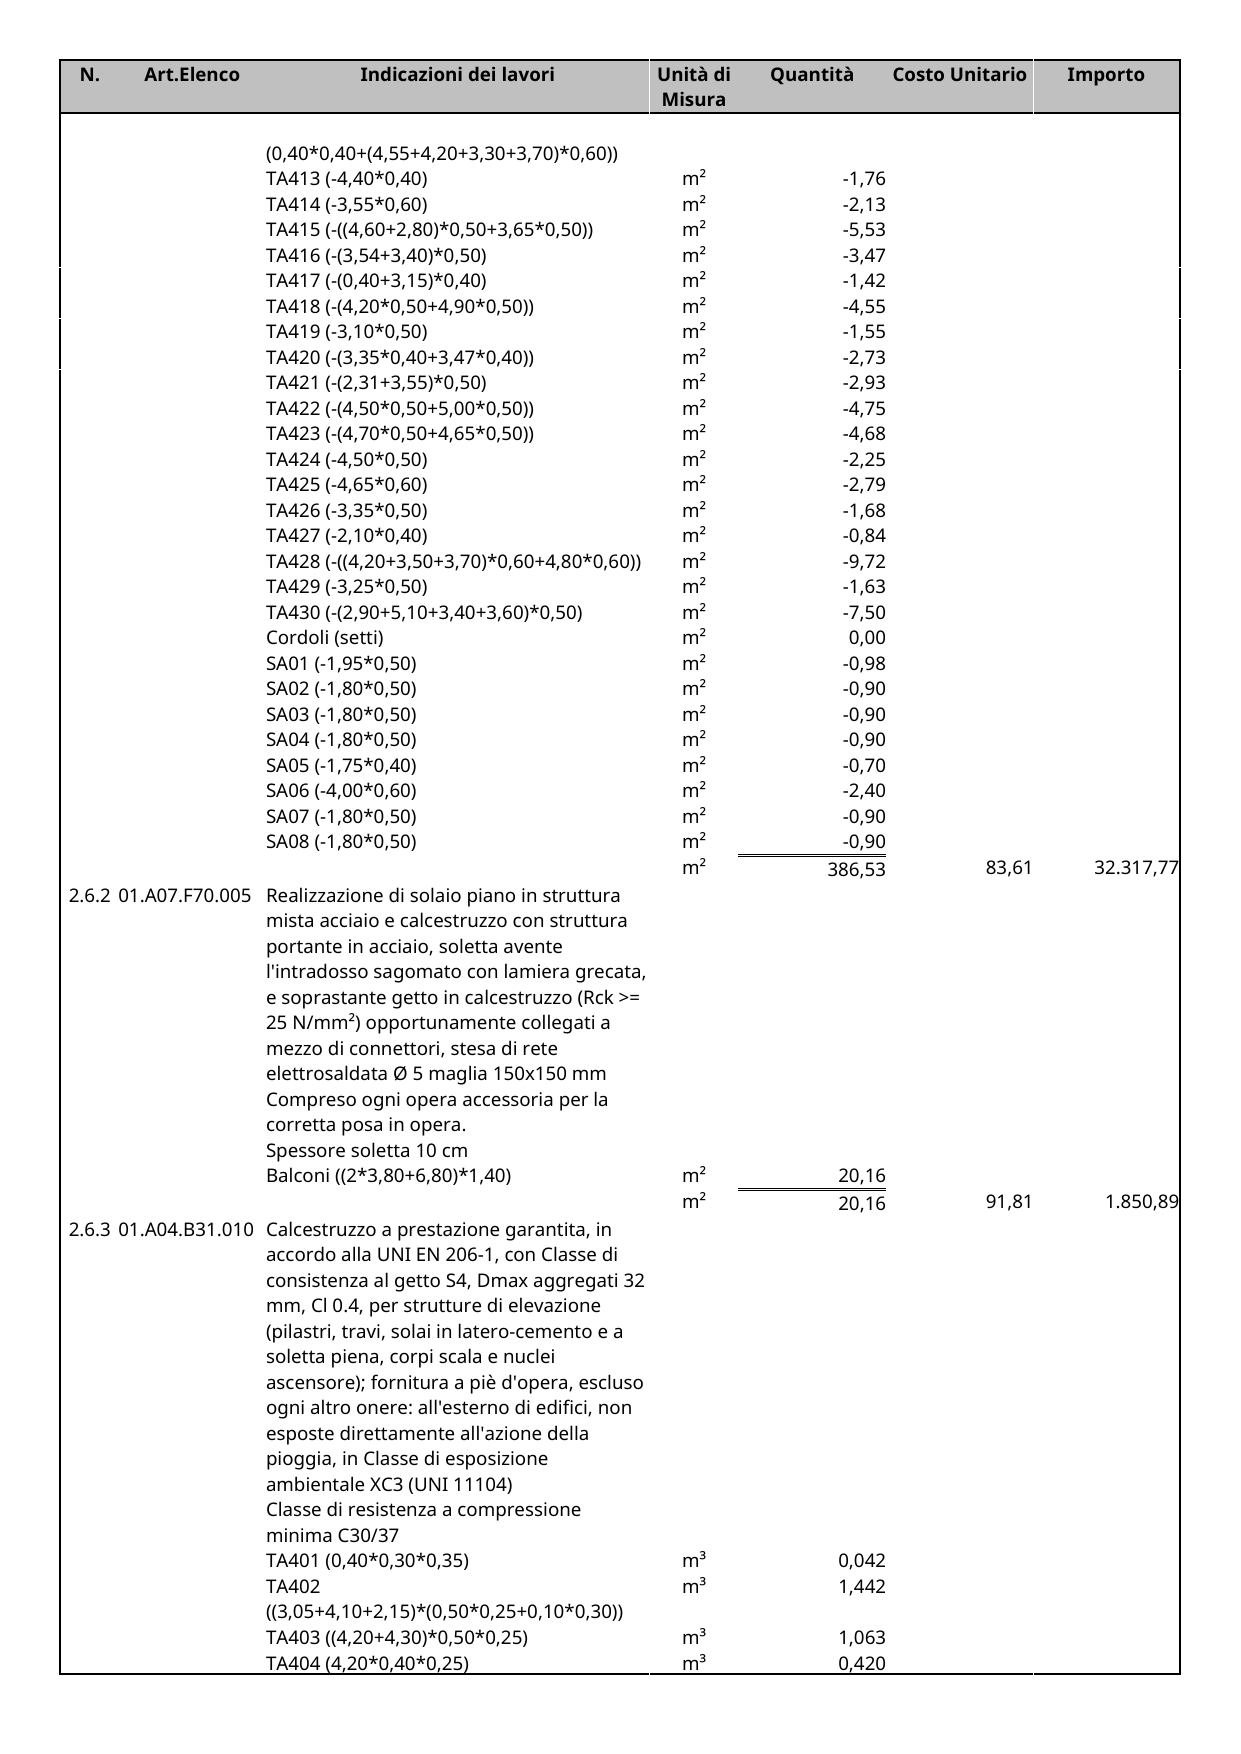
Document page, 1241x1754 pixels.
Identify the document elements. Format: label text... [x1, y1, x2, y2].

table_cell [1034, 523, 1179, 548]
table_cell [1034, 370, 1179, 395]
table_cell -1,68 [738, 497, 886, 523]
table_cell [1034, 1624, 1179, 1650]
table_cell [1034, 1650, 1179, 1673]
table_cell [266, 114, 649, 140]
table_cell m² [650, 752, 738, 778]
table_cell [1034, 778, 1179, 803]
table_cell [738, 1216, 886, 1548]
table_cell [61, 395, 118, 421]
table_cell 0,042 [738, 1548, 886, 1573]
table_cell -0,98 [738, 650, 886, 676]
table_cell [650, 882, 738, 1163]
table_cell m² [650, 446, 738, 472]
table_cell [886, 472, 1033, 497]
table_cell [886, 421, 1033, 446]
table_cell SA05 (-1,75*0,40) [266, 752, 649, 778]
table_header Art.Elenco [118, 61, 266, 112]
table_cell 0,00 [738, 625, 886, 650]
table_cell [886, 1216, 1033, 1548]
table_cell [1034, 472, 1179, 497]
table_cell [886, 319, 1033, 344]
table_cell [118, 1624, 266, 1650]
table_cell [61, 1163, 118, 1188]
table_cell [61, 497, 118, 523]
table_cell [1034, 676, 1179, 701]
table_cell [118, 599, 266, 625]
table_cell -9,72 [738, 548, 886, 574]
table_cell m² [650, 293, 738, 318]
table_cell [118, 319, 266, 344]
table_header Quantità [738, 61, 886, 112]
table_cell -4,68 [738, 421, 886, 446]
table_cell TA425 (-4,65*0,60) [266, 472, 649, 497]
table_cell [650, 114, 738, 140]
table_cell -2,13 [738, 191, 886, 216]
table_cell [61, 829, 118, 854]
table_cell [61, 421, 118, 446]
table_cell [61, 1188, 118, 1216]
table_cell -5,53 [738, 216, 886, 242]
table_cell SA02 (-1,80*0,50) [266, 676, 649, 701]
table_cell [61, 599, 118, 625]
table_cell [118, 216, 266, 242]
table_cell m² [650, 1163, 738, 1188]
table_cell [738, 882, 886, 1163]
table_cell [1034, 1163, 1179, 1188]
table_cell m² [650, 216, 738, 242]
table_cell [1034, 1573, 1179, 1624]
table_cell [886, 191, 1033, 216]
table_cell Calcestruzzo a prestazione garantita, in accordo alla UNI EN 206-1, con Classe di consistenza al getto S4, Dmax aggregati 32 mm, Cl 0.4, per strutture di elevazione (pilastri, travi, solai in latero-cemento e a soletta piena, corpi scala e nuclei ascensore); fornitura a piè d'opera, escluso ogni altro onere: all'esterno di edifici, non esposte direttamente all'azione della pioggia, in Classe di esposizione ambientale XC3 (UNI 11104) Classe di resistenza a compressione minima C30/37 [266, 1216, 649, 1548]
table_cell -4,75 [738, 395, 886, 421]
table_cell [61, 293, 118, 318]
table_cell [118, 472, 266, 497]
table_cell m³ [650, 1548, 738, 1573]
table_cell 20,16 [738, 1163, 886, 1188]
table_cell 1.850,89 [1034, 1188, 1179, 1216]
table_cell [886, 523, 1033, 548]
table_cell [61, 676, 118, 701]
table_cell [1034, 140, 1179, 165]
table_cell [118, 701, 266, 727]
table_cell [886, 650, 1033, 676]
table_cell TA427 (-2,10*0,40) [266, 523, 649, 548]
table_cell -0,90 [738, 676, 886, 701]
table_cell [118, 727, 266, 752]
table_cell m² [650, 497, 738, 523]
table_cell [118, 1188, 266, 1216]
table_cell [1034, 421, 1179, 446]
table_cell [118, 829, 266, 854]
table_cell m² [650, 650, 738, 676]
table_cell SA01 (-1,95*0,50) [266, 650, 649, 676]
table_cell TA421 (-(2,31+3,55)*0,50) [266, 370, 649, 395]
table_cell SA06 (-4,00*0,60) [266, 778, 649, 803]
table_cell [118, 344, 266, 369]
table_cell [1034, 625, 1179, 650]
table_cell [886, 1163, 1033, 1188]
table_cell m² [650, 727, 738, 752]
table_cell TA419 (-3,10*0,50) [266, 319, 649, 344]
table_cell m² [650, 191, 738, 216]
table_cell [886, 268, 1033, 293]
table_cell [118, 140, 266, 165]
table_cell [886, 216, 1033, 242]
table_cell [1034, 752, 1179, 778]
table_cell -3,47 [738, 242, 886, 267]
table_cell [1034, 701, 1179, 727]
table_cell [1034, 829, 1179, 854]
table_cell [61, 242, 118, 267]
table_cell -0,84 [738, 523, 886, 548]
table_cell [118, 523, 266, 548]
table_cell m² [650, 676, 738, 701]
table_cell -4,55 [738, 293, 886, 318]
table_cell [886, 829, 1033, 854]
table_cell [118, 165, 266, 191]
table_cell TA417 (-(0,40+3,15)*0,40) [266, 268, 649, 293]
table_cell [1034, 574, 1179, 599]
table_cell [886, 882, 1033, 1163]
table_cell -1,42 [738, 268, 886, 293]
table_cell Cordoli (setti) [266, 625, 649, 650]
table_cell TA426 (-3,35*0,50) [266, 497, 649, 523]
table_cell [61, 803, 118, 829]
table_cell [738, 114, 886, 140]
table_cell m³ [650, 1573, 738, 1624]
table_cell [1034, 114, 1179, 140]
table_cell [266, 854, 649, 882]
table_cell [886, 803, 1033, 829]
table_cell [1034, 395, 1179, 421]
table_cell [118, 752, 266, 778]
table_cell 2.6.3 [61, 1216, 118, 1548]
table_cell [1034, 548, 1179, 574]
table_cell [61, 191, 118, 216]
table_cell 1,442 [738, 1573, 886, 1624]
table_cell [118, 191, 266, 216]
table_cell [1034, 165, 1179, 191]
table_cell TA415 (-((4,60+2,80)*0,50+3,65*0,50)) [266, 216, 649, 242]
table_cell [886, 242, 1033, 267]
table_cell [886, 1548, 1033, 1573]
table_cell m² [650, 344, 738, 369]
table_cell TA402 ((3,05+4,10+2,15)*(0,50*0,25+0,10*0,30)) [266, 1573, 649, 1624]
table_cell 1,063 [738, 1624, 886, 1650]
table_cell -7,50 [738, 599, 886, 625]
table_cell [1034, 319, 1179, 344]
table_cell m² [650, 829, 738, 854]
table_cell [118, 574, 266, 599]
table_cell [61, 574, 118, 599]
table_cell TA414 (-3,55*0,60) [266, 191, 649, 216]
table_cell [118, 1548, 266, 1573]
table_cell m² [650, 165, 738, 191]
table_cell m³ [650, 1650, 738, 1673]
table_cell SA04 (-1,80*0,50) [266, 727, 649, 752]
table_cell SA03 (-1,80*0,50) [266, 701, 649, 727]
table_cell TA428 (-((4,20+3,50+3,70)*0,60+4,80*0,60)) [266, 548, 649, 574]
table_cell [886, 140, 1033, 165]
table_cell TA430 (-(2,90+5,10+3,40+3,60)*0,50) [266, 599, 649, 625]
table_cell TA416 (-(3,54+3,40)*0,50) [266, 242, 649, 267]
table_cell [118, 395, 266, 421]
table_header Unità di Misura [650, 61, 738, 112]
table_cell [886, 701, 1033, 727]
table_cell [1034, 268, 1179, 293]
table_cell 386,53 [738, 857, 886, 882]
table_cell [118, 242, 266, 267]
table_cell [61, 114, 118, 140]
table_cell TA401 (0,40*0,30*0,35) [266, 1548, 649, 1573]
table_cell [61, 268, 118, 293]
table_cell [886, 625, 1033, 650]
table_cell [886, 293, 1033, 318]
table_cell [266, 1188, 649, 1216]
table_cell m² [650, 854, 738, 882]
table_cell [61, 370, 118, 395]
table_cell [118, 370, 266, 395]
table_cell [118, 268, 266, 293]
table_cell -0,90 [738, 829, 886, 854]
table_cell TA413 (-4,40*0,40) [266, 165, 649, 191]
table_cell TA403 ((4,20+4,30)*0,50*0,25) [266, 1624, 649, 1650]
table_cell -2,25 [738, 446, 886, 472]
table_cell m² [650, 395, 738, 421]
table_cell m² [650, 778, 738, 803]
table_cell [886, 574, 1033, 599]
table_cell [118, 497, 266, 523]
table_cell 2.6.2 [61, 882, 118, 1163]
table_cell [886, 599, 1033, 625]
table_cell m² [650, 242, 738, 267]
table_cell TA404 (4,20*0,40*0,25) [266, 1650, 649, 1673]
table_cell m² [650, 319, 738, 344]
table_cell SA07 (-1,80*0,50) [266, 803, 649, 829]
table_cell TA424 (-4,50*0,50) [266, 446, 649, 472]
table_cell [738, 140, 886, 165]
table_cell 20,16 [738, 1191, 886, 1216]
table_header Importo [1034, 61, 1179, 112]
table_cell [886, 778, 1033, 803]
table_cell [1034, 727, 1179, 752]
table_cell [61, 1624, 118, 1650]
table_cell [1034, 497, 1179, 523]
table_cell [61, 344, 118, 369]
table_cell 91,81 [886, 1188, 1033, 1216]
table_cell [1034, 650, 1179, 676]
table_cell [61, 446, 118, 472]
table_cell [1034, 803, 1179, 829]
table_cell [886, 752, 1033, 778]
table_cell 0,420 [738, 1650, 886, 1673]
table_header Indicazioni dei lavori [266, 61, 649, 112]
table_cell -0,90 [738, 701, 886, 727]
table_cell [1034, 344, 1179, 369]
table_cell [1034, 191, 1179, 216]
table_cell [650, 1216, 738, 1548]
table_cell [886, 676, 1033, 701]
table_cell [118, 625, 266, 650]
table_cell [118, 446, 266, 472]
table_cell TA420 (-(3,35*0,40+3,47*0,40)) [266, 344, 649, 369]
table_cell -0,70 [738, 752, 886, 778]
table_cell [61, 625, 118, 650]
table_cell [61, 140, 118, 165]
table_cell [886, 370, 1033, 395]
table_cell [1034, 242, 1179, 267]
table_header N. [61, 61, 118, 112]
table_cell [61, 319, 118, 344]
table_cell Realizzazione di solaio piano in struttura mista acciaio e calcestruzzo con struttura portante in acciaio, soletta avente l'intradosso sagomato con lamiera grecata, e soprastante getto in calcestruzzo (Rck >= 25 N/mm²) opportunamente collegati a mezzo di connettori, stesa di rete elettrosaldata Ø 5 maglia 150x150 mm Compreso ogni opera accessoria per la corretta posa in opera. Spessore soletta 10 cm [266, 882, 649, 1163]
table_cell [61, 523, 118, 548]
table_cell TA423 (-(4,70*0,50+4,65*0,50)) [266, 421, 649, 446]
table_cell [1034, 1548, 1179, 1573]
table_cell [61, 548, 118, 574]
table_cell [118, 114, 266, 140]
table_cell m² [650, 421, 738, 446]
table_cell [61, 472, 118, 497]
table_cell m² [650, 574, 738, 599]
table_cell [118, 293, 266, 318]
table_cell [61, 752, 118, 778]
table_cell -1,63 [738, 574, 886, 599]
table_cell [886, 497, 1033, 523]
table_cell m² [650, 625, 738, 650]
table_cell [1034, 446, 1179, 472]
table_cell [118, 1573, 266, 1624]
table_cell [61, 650, 118, 676]
table_cell [61, 216, 118, 242]
table_cell [61, 778, 118, 803]
table_cell -2,40 [738, 778, 886, 803]
table_cell -2,73 [738, 344, 886, 369]
table_cell [61, 1573, 118, 1624]
table_cell -1,55 [738, 319, 886, 344]
table_cell 01.A04.B31.010 [118, 1216, 266, 1548]
table_cell m² [650, 370, 738, 395]
table_cell [118, 854, 266, 882]
table_cell TA422 (-(4,50*0,50+5,00*0,50)) [266, 395, 649, 421]
table_cell m² [650, 599, 738, 625]
table_cell [118, 650, 266, 676]
table_cell [886, 114, 1033, 140]
table_cell [118, 421, 266, 446]
table_cell [61, 701, 118, 727]
table_cell [118, 778, 266, 803]
table_cell -2,93 [738, 370, 886, 395]
table_cell [1034, 599, 1179, 625]
table_cell [1034, 293, 1179, 318]
table_cell -1,76 [738, 165, 886, 191]
table_cell m² [650, 803, 738, 829]
table_cell [886, 344, 1033, 369]
table_header Costo Unitario [886, 61, 1033, 112]
table_cell [886, 395, 1033, 421]
table_cell -0,90 [738, 803, 886, 829]
table_cell [61, 727, 118, 752]
table_cell [61, 165, 118, 191]
table_cell 01.A07.F70.005 [118, 882, 266, 1163]
table_cell (0,40*0,40+(4,55+4,20+3,30+3,70)*0,60)) [266, 140, 649, 165]
table_cell m² [650, 268, 738, 293]
table_cell [61, 1548, 118, 1573]
table_cell [650, 140, 738, 165]
table_cell [886, 727, 1033, 752]
table_cell -0,90 [738, 727, 886, 752]
table_cell [886, 1624, 1033, 1650]
table_cell Balconi ((2*3,80+6,80)*1,40) [266, 1163, 649, 1188]
table_cell [886, 548, 1033, 574]
table_cell [61, 854, 118, 882]
table_cell TA418 (-(4,20*0,50+4,90*0,50)) [266, 293, 649, 318]
table_cell [61, 1650, 118, 1673]
table_cell 83,61 [886, 854, 1033, 882]
table_cell m³ [650, 1624, 738, 1650]
table_cell TA429 (-3,25*0,50) [266, 574, 649, 599]
table_cell [118, 1163, 266, 1188]
table_cell [886, 446, 1033, 472]
table_cell -2,79 [738, 472, 886, 497]
table_cell m² [650, 548, 738, 574]
table_cell [118, 1650, 266, 1673]
table_cell m² [650, 472, 738, 497]
table_cell SA08 (-1,80*0,50) [266, 829, 649, 854]
table_cell [118, 548, 266, 574]
table_cell [886, 1573, 1033, 1624]
table_cell [118, 803, 266, 829]
table_cell [886, 165, 1033, 191]
table_cell m² [650, 523, 738, 548]
table_cell [1034, 216, 1179, 242]
table_cell [118, 676, 266, 701]
table_cell m² [650, 1188, 738, 1216]
table_cell [886, 1650, 1033, 1673]
table_cell m² [650, 701, 738, 727]
table_cell 32.317,77 [1034, 854, 1179, 882]
table_cell [1034, 882, 1179, 1163]
table_cell [1034, 1216, 1179, 1548]
